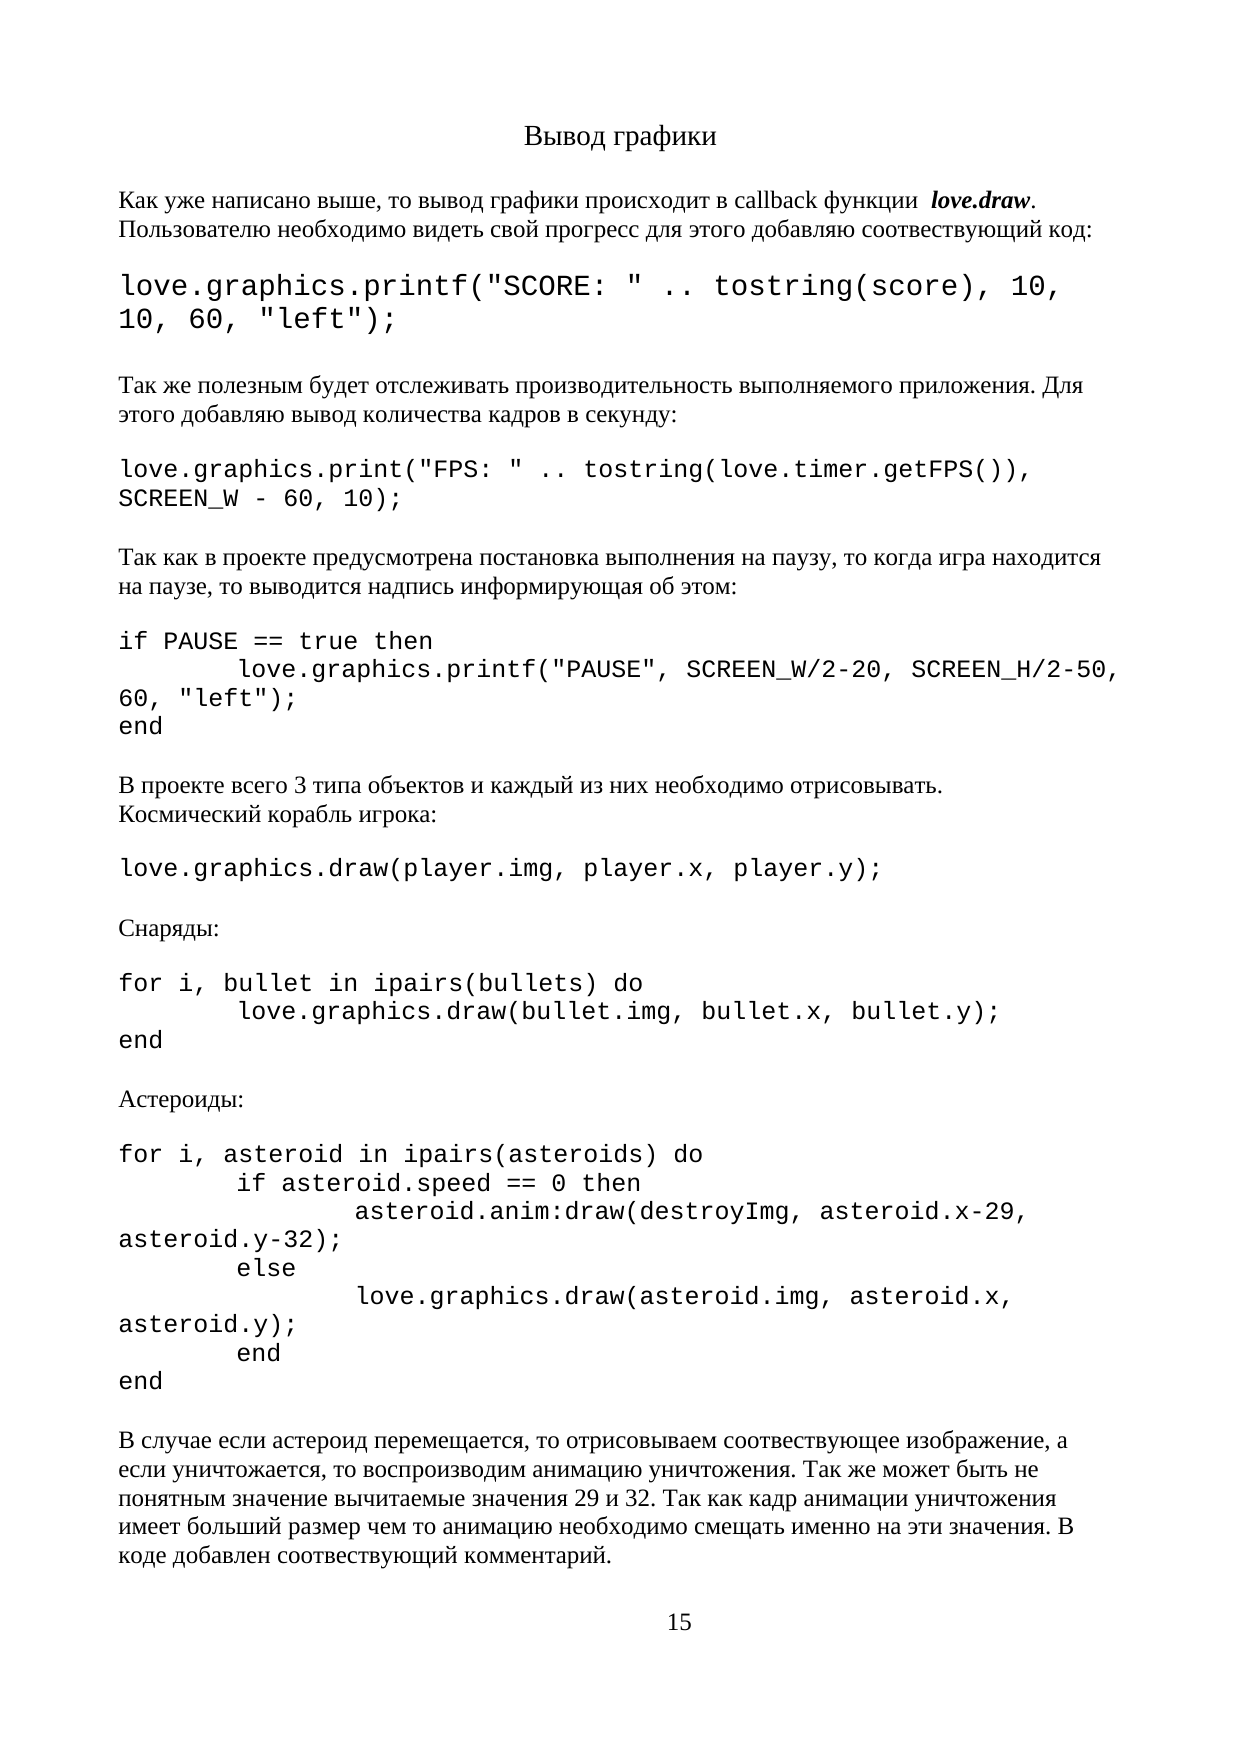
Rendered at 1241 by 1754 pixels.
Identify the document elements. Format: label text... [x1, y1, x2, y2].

text asteroid.anim:draw(destroyImg, asteroid.x-29, asteroid.y-32); [118, 1198, 1122, 1255]
text love.graphics.printf("SCORE: " .. tostring(score), 10, 10, 60, "left"); [118, 271, 1122, 337]
text end [118, 713, 1122, 742]
text if asteroid.speed == 0 then [118, 1170, 1122, 1198]
text Как уже написано выше, то вывод графики происходит в callback функции love.draw. Пользователю необходимо видеть свой прогресс для этого добавляю соотвествующий код: [118, 185, 1122, 243]
text Так как в проекте предусмотрена постановка выполнения на паузу, то когда игра находится на паузе, то выводится надпись информирующая об этом: [118, 542, 1122, 600]
text love.graphics.draw(asteroid.img, asteroid.x, asteroid.y); [118, 1283, 1122, 1340]
text Астероиды: [118, 1084, 1122, 1113]
text else [118, 1255, 1122, 1283]
text Снаряды: [118, 913, 1122, 942]
text Так же полезным будет отслеживать производительность выполняемого приложения. Для этого добавляю вывод количества кадров в секунду: [118, 371, 1122, 428]
text Вывод графики [118, 118, 1122, 152]
text love.graphics.draw(bullet.img, bullet.x, bullet.y); [118, 999, 1122, 1027]
text love.graphics.draw(player.img, player.x, player.y); [118, 856, 1122, 884]
text В случае если астероид перемещается, то отрисовываем соотвествующее изображение, а если уничтожается, то воспроизводим анимацию уничтожения. Так же может быть не понятным значение вычитаемые значения 29 и 32. Так как кадр анимации уничтожения имеет больший размер чем то анимацию необходимо смещать именно на эти значения. В коде добавлен соотвествующий комментарий. [118, 1425, 1122, 1569]
text end [118, 1340, 1122, 1368]
text love.graphics.printf("PAUSE", SCREEN_W/2-20, SCREEN_H/2-50, 60, "left"); [118, 657, 1122, 713]
text for i, bullet in ipairs(bullets) do [118, 971, 1122, 999]
text В проекте всего 3 типа объектов и каждый из них необходимо отрисовывать. [118, 770, 1122, 799]
text love.graphics.print("FPS: " .. tostring(love.timer.getFPS()), SCREEN_W - 60, 10); [118, 457, 1122, 513]
text if PAUSE == true then [118, 628, 1122, 657]
text Космический корабль игрока: [118, 799, 1122, 828]
text end [118, 1368, 1122, 1397]
text end [118, 1027, 1122, 1056]
text for i, asteroid in ipairs(asteroids) do [118, 1142, 1122, 1170]
